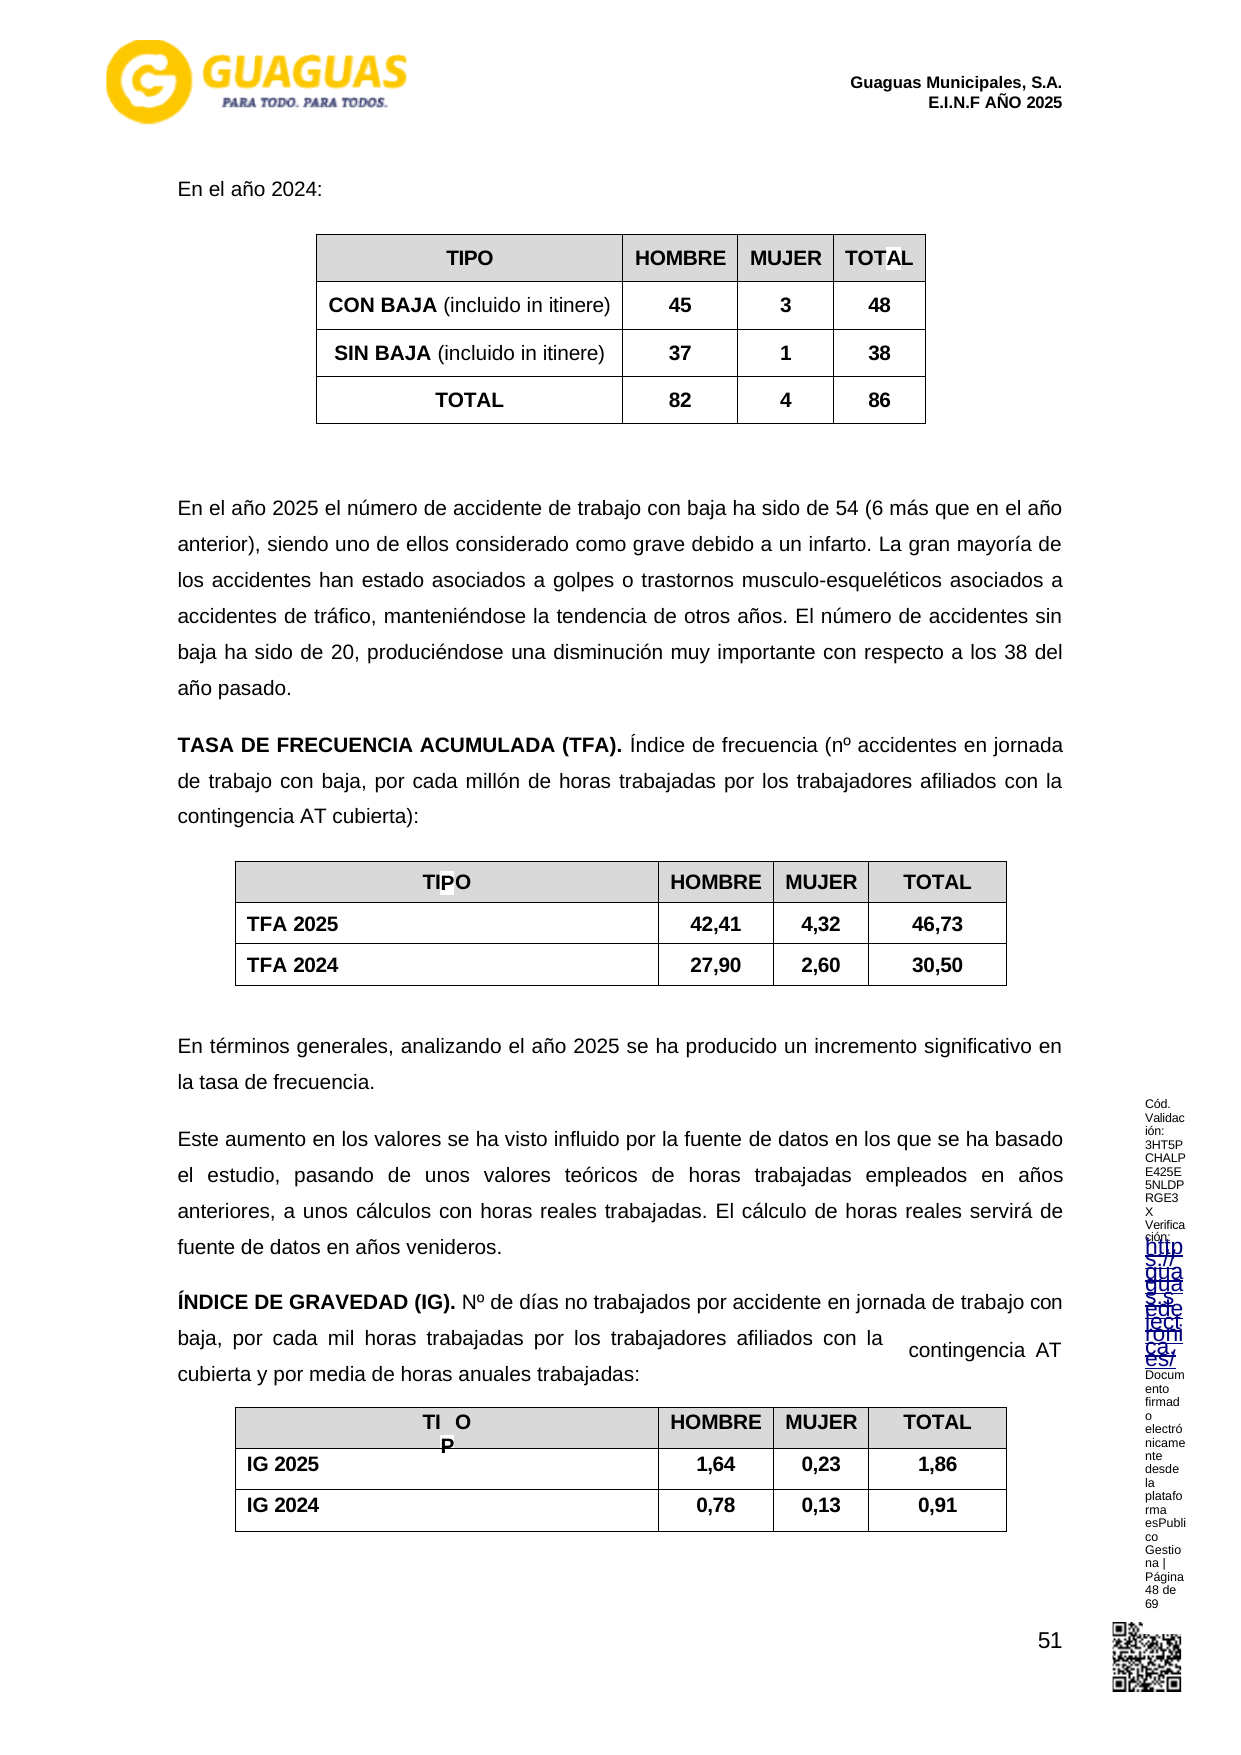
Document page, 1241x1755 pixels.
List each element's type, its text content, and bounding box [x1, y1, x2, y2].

table_cell 1,64 [659, 1449, 773, 1489]
table_header TIPO [317, 235, 622, 281]
table_cell 4,32 [774, 903, 868, 943]
table_cell 4 [738, 377, 833, 423]
table_cell TFA 2024 [236, 944, 658, 985]
table_cell 86 [834, 377, 925, 423]
text P [440, 1449, 454, 1458]
table_cell 1,86 [869, 1449, 1006, 1489]
text ÍNDICE DE GRAVEDAD (IG). Nº de días no trabajados por accidente en jornada de trabajo con [37, 1290, 1143, 1314]
text En el año 2025 el número de accidente de trabajo con baja ha sido de 54 (6 más que en el año anterior), siendo uno de ellos considerado como grave debido a un infarto. La gran mayoría de los accidentes han estado asociados a golpes o trastornos musculo-esqueléticos asociados a accidentes de tráfico, manteniéndose la tendencia de otros años. El número de accidentes sin baja ha sido de 20, produciéndose una disminución muy importante con respecto a los 38 del año pasado. [177, 496, 1064, 700]
table_cell 48 [834, 282, 925, 328]
table_header MUJER [738, 235, 833, 281]
table_cell 0,13 [774, 1490, 868, 1531]
table_cell CON BAJA (incluido in itinere) [317, 282, 622, 328]
table_header MUJER [774, 862, 868, 902]
table_header TI O [236, 862, 658, 902]
table_header HOMBRE [623, 235, 737, 281]
text Cód. Validación: 3HT5PCHALPE425E5NLDPRGE3X [1145, 1098, 1186, 1219]
table_cell TFA 2025 [236, 903, 658, 943]
text A [886, 247, 901, 270]
table_cell 2,60 [774, 944, 868, 985]
table_cell 38 [834, 330, 925, 376]
text Verificación: https://guaguas.sedelectronica.es/ [1145, 1219, 1186, 1369]
text En términos generales, analizando el año 2025 se ha producido un incremento significativo en la tasa de frecuencia. [177, 1034, 1064, 1094]
table_header MUJER [774, 1408, 868, 1448]
table_cell IG 2024 [236, 1490, 658, 1531]
text Este aumento en los valores se ha visto influido por la fuente de datos en los que se ha basado el estudio, pasando de unos valores teóricos de horas trabajadas empleados en años anteriores, a unos cálculos con horas reales trabajadas. El cálculo de horas reales servirá de fuente de datos en años venideros. [177, 1127, 1064, 1258]
table_cell TOTAL [317, 377, 622, 423]
table_cell IG 2025 [236, 1449, 658, 1489]
table_cell 0,78 [659, 1490, 773, 1531]
table_cell 82 [623, 377, 737, 423]
text P [440, 871, 454, 895]
text P [440, 1435, 454, 1448]
table_header TOTAL [869, 1408, 1006, 1448]
table_cell 0,91 [869, 1490, 1006, 1531]
table_header TOT L [834, 235, 925, 281]
text [1143, 1096, 1186, 1634]
text En el año 2024: [177, 177, 1203, 201]
table_cell 45 [623, 282, 737, 328]
table_cell 37 [623, 330, 737, 376]
table_cell 3 [738, 282, 833, 328]
table_cell 42,41 [659, 903, 773, 943]
text TASA DE FRECUENCIA ACUMULADA (TFA). Índice de frecuencia (nº accidentes en jornada de trabajo con baja, por cada millón de horas trabajadas por los trabajadores afiliados con la contingencia AT cubierta): [177, 732, 1064, 828]
text contingencia AT [908, 1338, 1143, 1362]
table_cell 27,90 [659, 944, 773, 985]
text baja, por cada mil horas trabajadas por los trabajadores afiliados con la cubierta y por media de horas anuales trabajadas: [177, 1326, 897, 1386]
table_header HOMBRE [659, 1408, 773, 1448]
table_header HOMBRE [659, 862, 773, 902]
table_cell 1 [738, 330, 833, 376]
table_header TOTAL [869, 862, 1006, 902]
table_cell SIN BAJA (incluido in itinere) [317, 330, 622, 376]
table_cell 46,73 [869, 903, 1006, 943]
table_cell 30,50 [869, 944, 1006, 985]
table_cell 0,23 [774, 1449, 868, 1489]
text Documento firmado electrónicamente desde la plataforma esPublico Gestiona | Página 48 de 69 [1145, 1369, 1186, 1611]
table_header TI O [236, 1408, 658, 1448]
text [1186, 1338, 1203, 1362]
